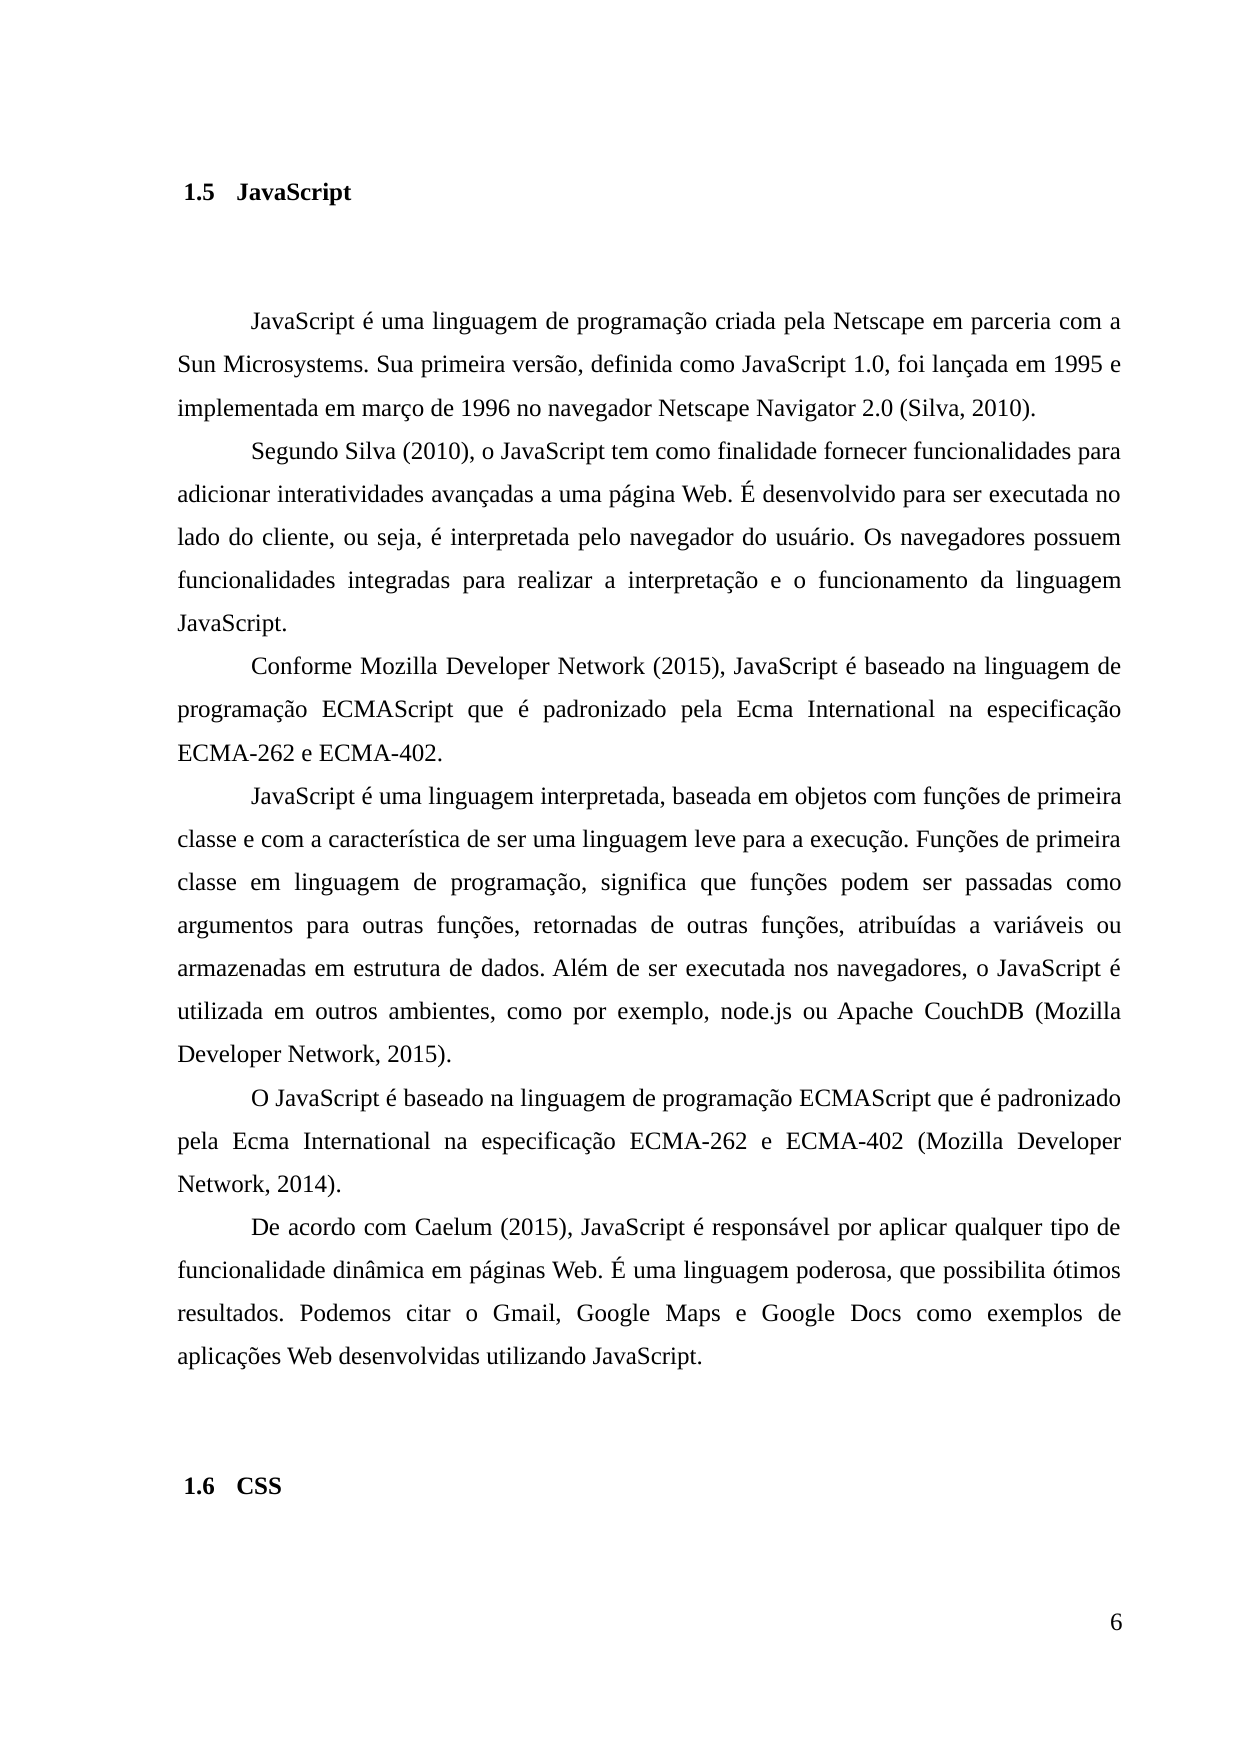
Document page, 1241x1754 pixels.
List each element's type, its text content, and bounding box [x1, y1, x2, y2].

text Conforme Mozilla Developer Network (2015), JavaScript é baseado na linguagem de programação ECMAScript que é padronizado pela Ecma International na especificação ECMA-262 e ECMA-402. [177, 651, 1122, 766]
subtitle JavaScript [177, 177, 1122, 206]
text Segundo Silva (2010), o JavaScript tem como finalidade fornecer funcionalidades para adicionar interatividades avançadas a uma página Web. É desenvolvido para ser executada no lado do cliente, ou seja, é interpretada pelo navegador do usuário. Os navegadores possuem funcionalidades integradas para realizar a interpretação e o funcionamento da linguagem JavaScript. [177, 436, 1122, 637]
text JavaScript é uma linguagem interpretada, baseada em objetos com funções de primeira classe e com a característica de ser uma linguagem leve para a execução. Funções de primeira classe em linguagem de programação, significa que funções podem ser passadas como argumentos para outras funções, retornadas de outras funções, atribuídas a variáveis ou armazenadas em estrutura de dados. Além de ser executada nos navegadores, o JavaScript é utilizada em outros ambientes, como por exemplo, node.js ou Apache CouchDB (Mozilla Developer Network, 2015). [177, 781, 1122, 1068]
text JavaScript é uma linguagem de programação criada pela Netscape em parceria com a Sun Microsystems. Sua primeira versão, definida como JavaScript 1.0, foi lançada em 1995 e implementada em março de 1996 no navegador Netscape Navigator 2.0 (Silva, 2010). [177, 306, 1122, 421]
subtitle CSS [177, 1471, 1122, 1499]
text O JavaScript é baseado na linguagem de programação ECMAScript que é padronizado pela Ecma International na especificação ECMA-262 e ECMA-402 (Mozilla Developer Network, 2014). [177, 1083, 1122, 1198]
text De acordo com Caelum (2015), JavaScript é responsável por aplicar qualquer tipo de funcionalidade dinâmica em páginas Web. É uma linguagem poderosa, que possibilita ótimos resultados. Podemos citar o Gmail, Google Maps e Google Docs como exemplos de aplicações Web desenvolvidas utilizando JavaScript. [177, 1212, 1122, 1370]
